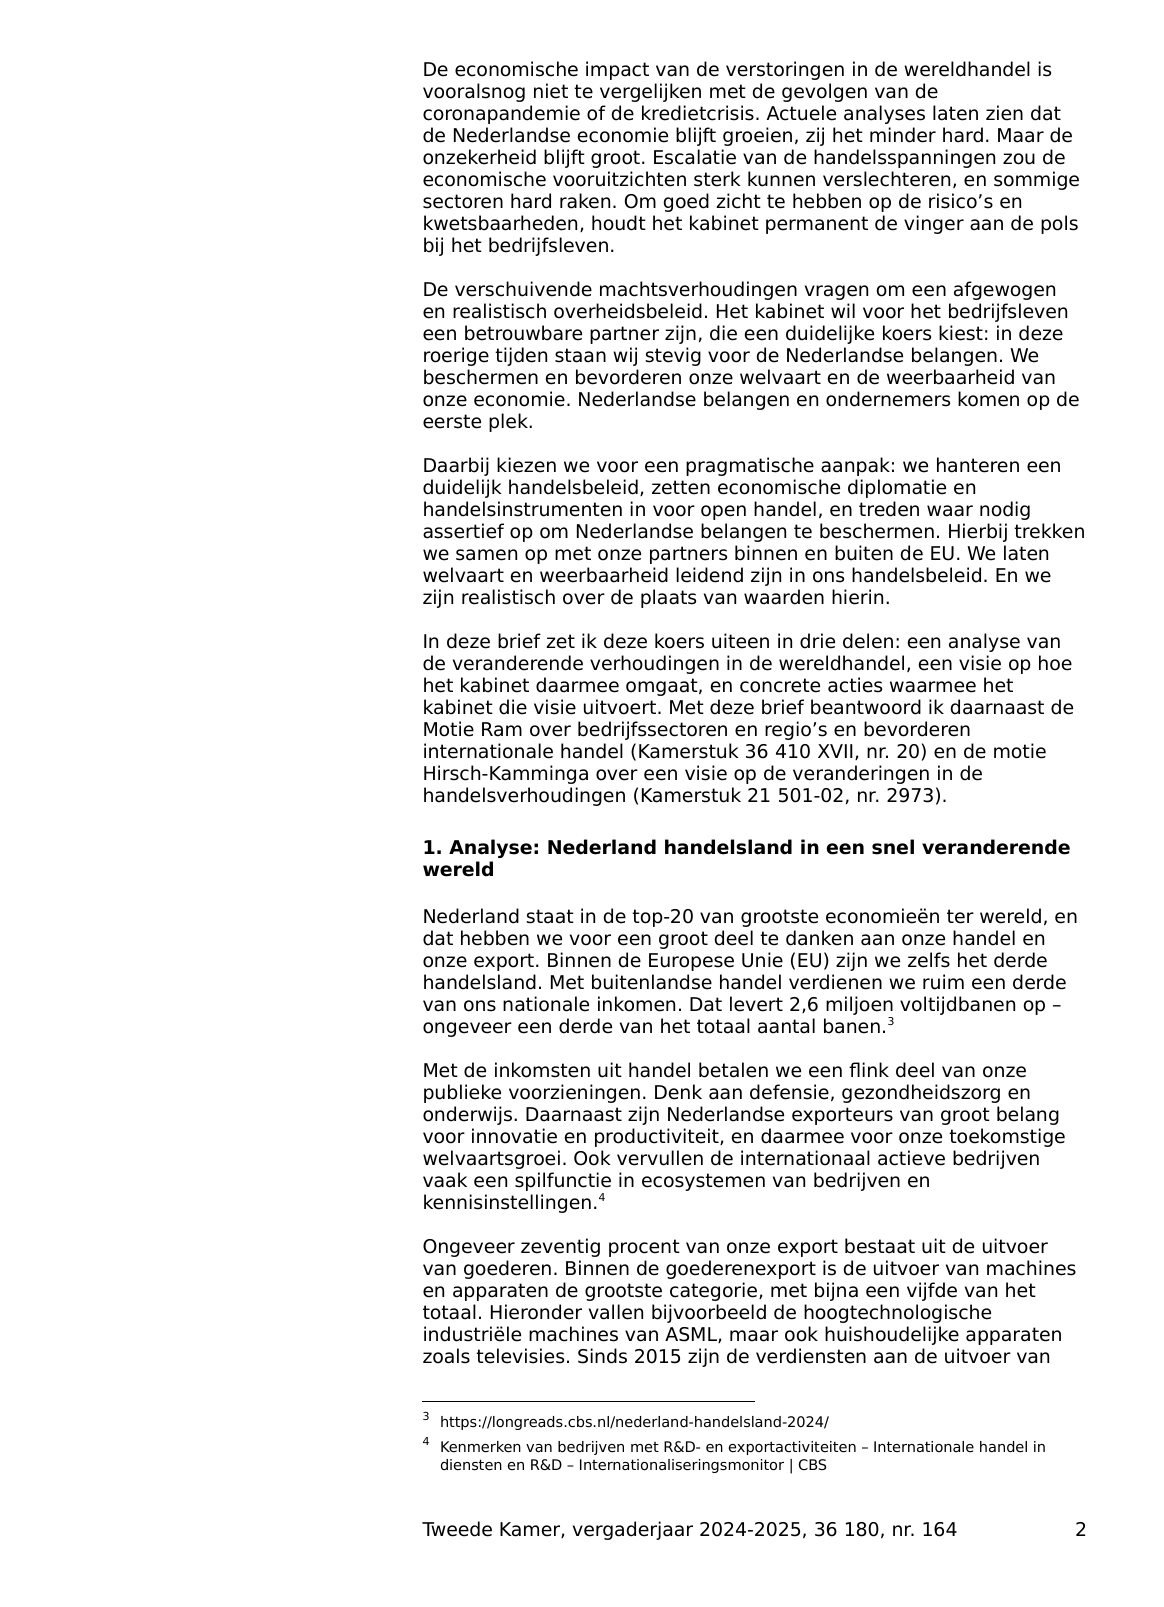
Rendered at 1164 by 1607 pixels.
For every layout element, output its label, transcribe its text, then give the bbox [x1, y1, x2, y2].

subtitle 1. Analyse: Nederland handelsland in een snel veranderende wereld [422, 837, 1087, 881]
text Ongeveer zeventig procent van onze export bestaat uit de uitvoer van goederen. Binnen de goederenexport is de uitvoer van machines en apparaten de grootste categorie, met bijna een vijfde van het totaal. Hieronder vallen bijvoorbeeld de hoogtechnologische industriële machines van ASML, maar ook huishoudelijke apparaten zoals televisies. Sinds 2015 zijn de verdiensten aan de uitvoer van [422, 1236, 1087, 1368]
text https://longreads.cbs.nl/nederland-handelsland-2024/ [422, 1410, 1087, 1432]
text De verschuivende machtsverhoudingen vragen om een afgewogen en realistisch overheidsbeleid. Het kabinet wil voor het bedrijfsleven een betrouwbare partner zijn, die een duidelijke koers kiest: in deze roerige tijden staan wij stevig voor de Nederlandse belangen. We beschermen en bevorderen onze welvaart en de weerbaarheid van onze economie. Nederlandse belangen en ondernemers komen op de eerste plek. [422, 279, 1087, 433]
text Met de inkomsten uit handel betalen we een flink deel van onze publieke voorzieningen. Denk aan defensie, gezondheidszorg en onderwijs. Daarnaast zijn Nederlandse exporteurs van groot belang voor innovatie en productiviteit, en daarmee voor onze toekomstige welvaartsgroei. Ook vervullen de internationaal actieve bedrijven vaak een spilfunctie in ecosystemen van bedrijven en kennisinstellingen. [422, 1060, 1087, 1214]
text Daarbij kiezen we voor een pragmatische aanpak: we hanteren een duidelijk handelsbeleid, zetten economische diplomatie en handelsinstrumenten in voor open handel, en treden waar nodig assertief op om Nederlandse belangen te beschermen. Hierbij trekken we samen op met onze partners binnen en buiten de EU. We laten welvaart en weerbaarheid leidend zijn in ons handelsbeleid. En we zijn realistisch over de plaats van waarden hierin. [422, 455, 1087, 609]
text De economische impact van de verstoringen in de wereldhandel is vooralsnog niet te vergelijken met de gevolgen van de coronapandemie of de kredietcrisis. Actuele analyses laten zien dat de Nederlandse economie blijft groeien, zij het minder hard. Maar de onzekerheid blijft groot. Escalatie van de handelsspanningen zou de economische vooruitzichten sterk kunnen verslechteren, en sommige sectoren hard raken. Om goed zicht te hebben op de risico’s en kwetsbaarheden, houdt het kabinet permanent de vinger aan de pols bij het bedrijfsleven. [422, 59, 1087, 257]
text Kenmerken van bedrijven met R&D- en exportactiviteiten – Internationale handel in diensten en R&D – Internationaliseringsmonitor | CBS [422, 1435, 1087, 1474]
text In deze brief zet ik deze koers uiteen in drie delen: een analyse van de veranderende verhoudingen in de wereldhandel, een visie op hoe het kabinet daarmee omgaat, en concrete acties waarmee het kabinet die visie uitvoert. Met deze brief beantwoord ik daarnaast de Motie Ram over bedrijfssectoren en regio’s en bevorderen internationale handel (Kamerstuk 36 410 XVII, nr. 20) en de motie Hirsch-Kamminga over een visie op de veranderingen in de handelsverhoudingen (Kamerstuk 21 501-02, nr. 2973). [422, 631, 1087, 807]
text Nederland staat in de top-20 van grootste economieën ter wereld, en dat hebben we voor een groot deel te danken aan onze handel en onze export. Binnen de Europese Unie (EU) zijn we zelfs het derde handelsland. Met buitenlandse handel verdienen we ruim een derde van ons nationale inkomen. Dat levert 2,6 miljoen voltijdbanen op – ongeveer een derde van het totaal aantal banen. [422, 906, 1087, 1038]
